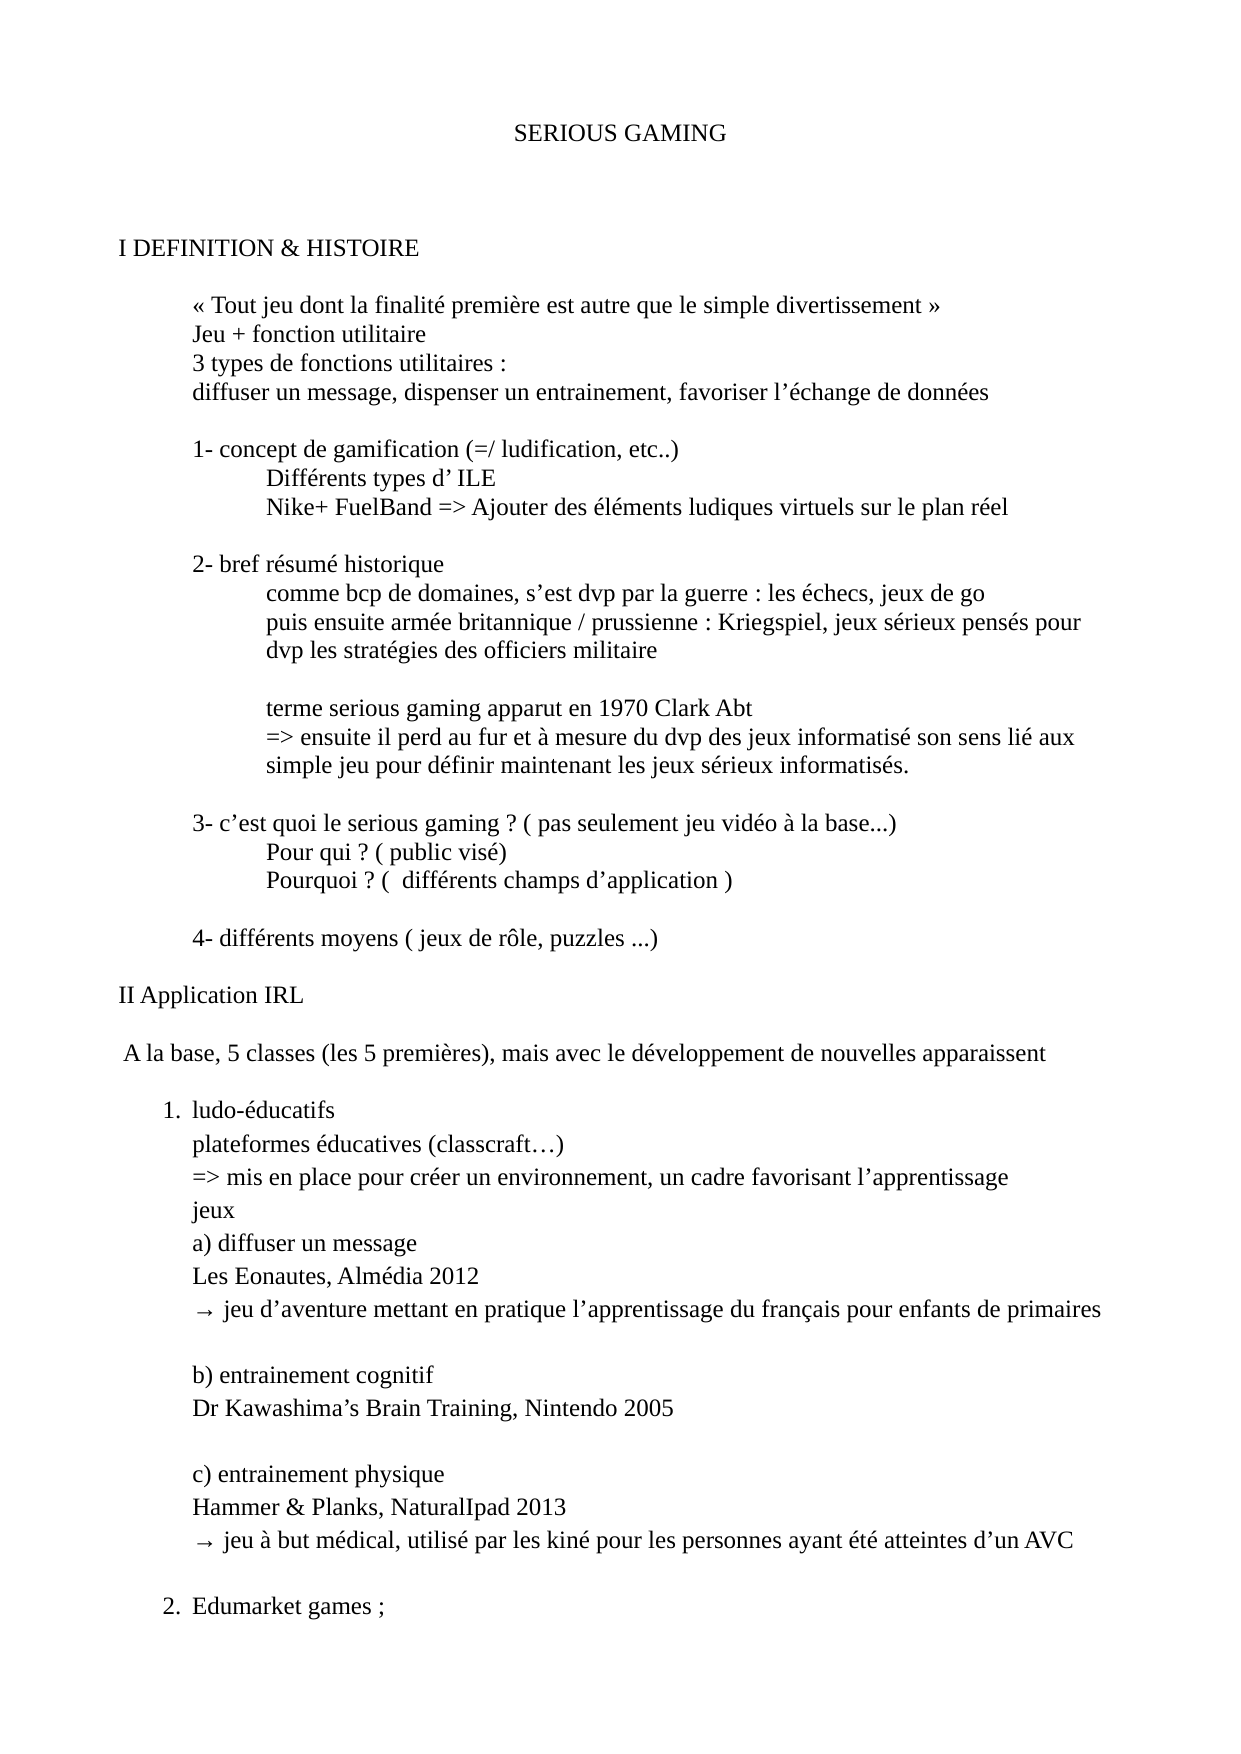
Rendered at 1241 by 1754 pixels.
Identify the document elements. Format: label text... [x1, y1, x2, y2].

text c) entrainement physique [118, 1459, 1122, 1488]
text plateformes éducatives (classcraft…) [118, 1129, 1122, 1157]
text II Application IRL [118, 981, 1122, 1009]
text terme serious gaming apparut en 1970 Clark Abt [118, 693, 1122, 722]
text Pourquoi ? ( différents champs d’application ) [118, 866, 1122, 894]
text A la base, 5 classes (les 5 premières), mais avec le développement de nouvelles apparaissent [118, 1038, 1122, 1067]
text comme bcp de domaines, s’est dvp par la guerre : les échecs, jeux de go [118, 578, 1122, 607]
text Jeu + fonction utilitaire [118, 319, 1122, 348]
text 1- concept de gamification (=/ ludification, etc..) [118, 434, 1122, 463]
text a) diffuser un message [118, 1228, 1122, 1256]
text 3 types de fonctions utilitaires : [118, 348, 1122, 377]
text → jeu à but médical, utilisé par les kiné pour les personnes ayant été atteintes d’un AVC [118, 1525, 1122, 1554]
text Hammer & Planks, NaturalIpad 2013 [118, 1492, 1122, 1521]
text I DEFINITION & HISTOIRE [118, 233, 1122, 291]
text Différents types d’ ILE [118, 463, 1122, 492]
text 2- bref résumé historique [118, 549, 1122, 578]
text Nike+ FuelBand => Ajouter des éléments ludiques virtuels sur le plan réel [118, 492, 1122, 521]
text → jeu d’aventure mettant en pratique l’apprentissage du français pour enfants de primaires [118, 1294, 1122, 1322]
text puis ensuite armée britannique / prussienne : Kriegspiel, jeux sérieux pensés pour dvp les stratégies des officiers militaire [118, 607, 1122, 664]
text b) entrainement cognitif [118, 1360, 1122, 1388]
text Dr Kawashima’s Brain Training, Nintendo 2005 [118, 1393, 1122, 1422]
text « Tout jeu dont la finalité première est autre que le simple divertissement » [118, 291, 1122, 319]
text 4- différents moyens ( jeux de rôle, puzzles ...) [118, 923, 1122, 952]
text => ensuite il perd au fur et à mesure du dvp des jeux informatisé son sens lié aux simple jeu pour définir maintenant les jeux sérieux informatisés. [118, 722, 1122, 779]
text SERIOUS GAMING [118, 118, 1122, 147]
text jeux [118, 1195, 1122, 1223]
text => mis en place pour créer un environnement, un cadre favorisant l’apprentissage [118, 1162, 1122, 1190]
list ludo-éducatifs [162, 1096, 1122, 1124]
text diffuser un message, dispenser un entrainement, favoriser l’échange de données [118, 377, 1122, 406]
text 3- c’est quoi le serious gaming ? ( pas seulement jeu vidéo à la base...) Pour qui ? ( public visé) [118, 808, 1122, 866]
list Edumarket games ; [162, 1591, 1122, 1620]
text Les Eonautes, Almédia 2012 [118, 1261, 1122, 1289]
